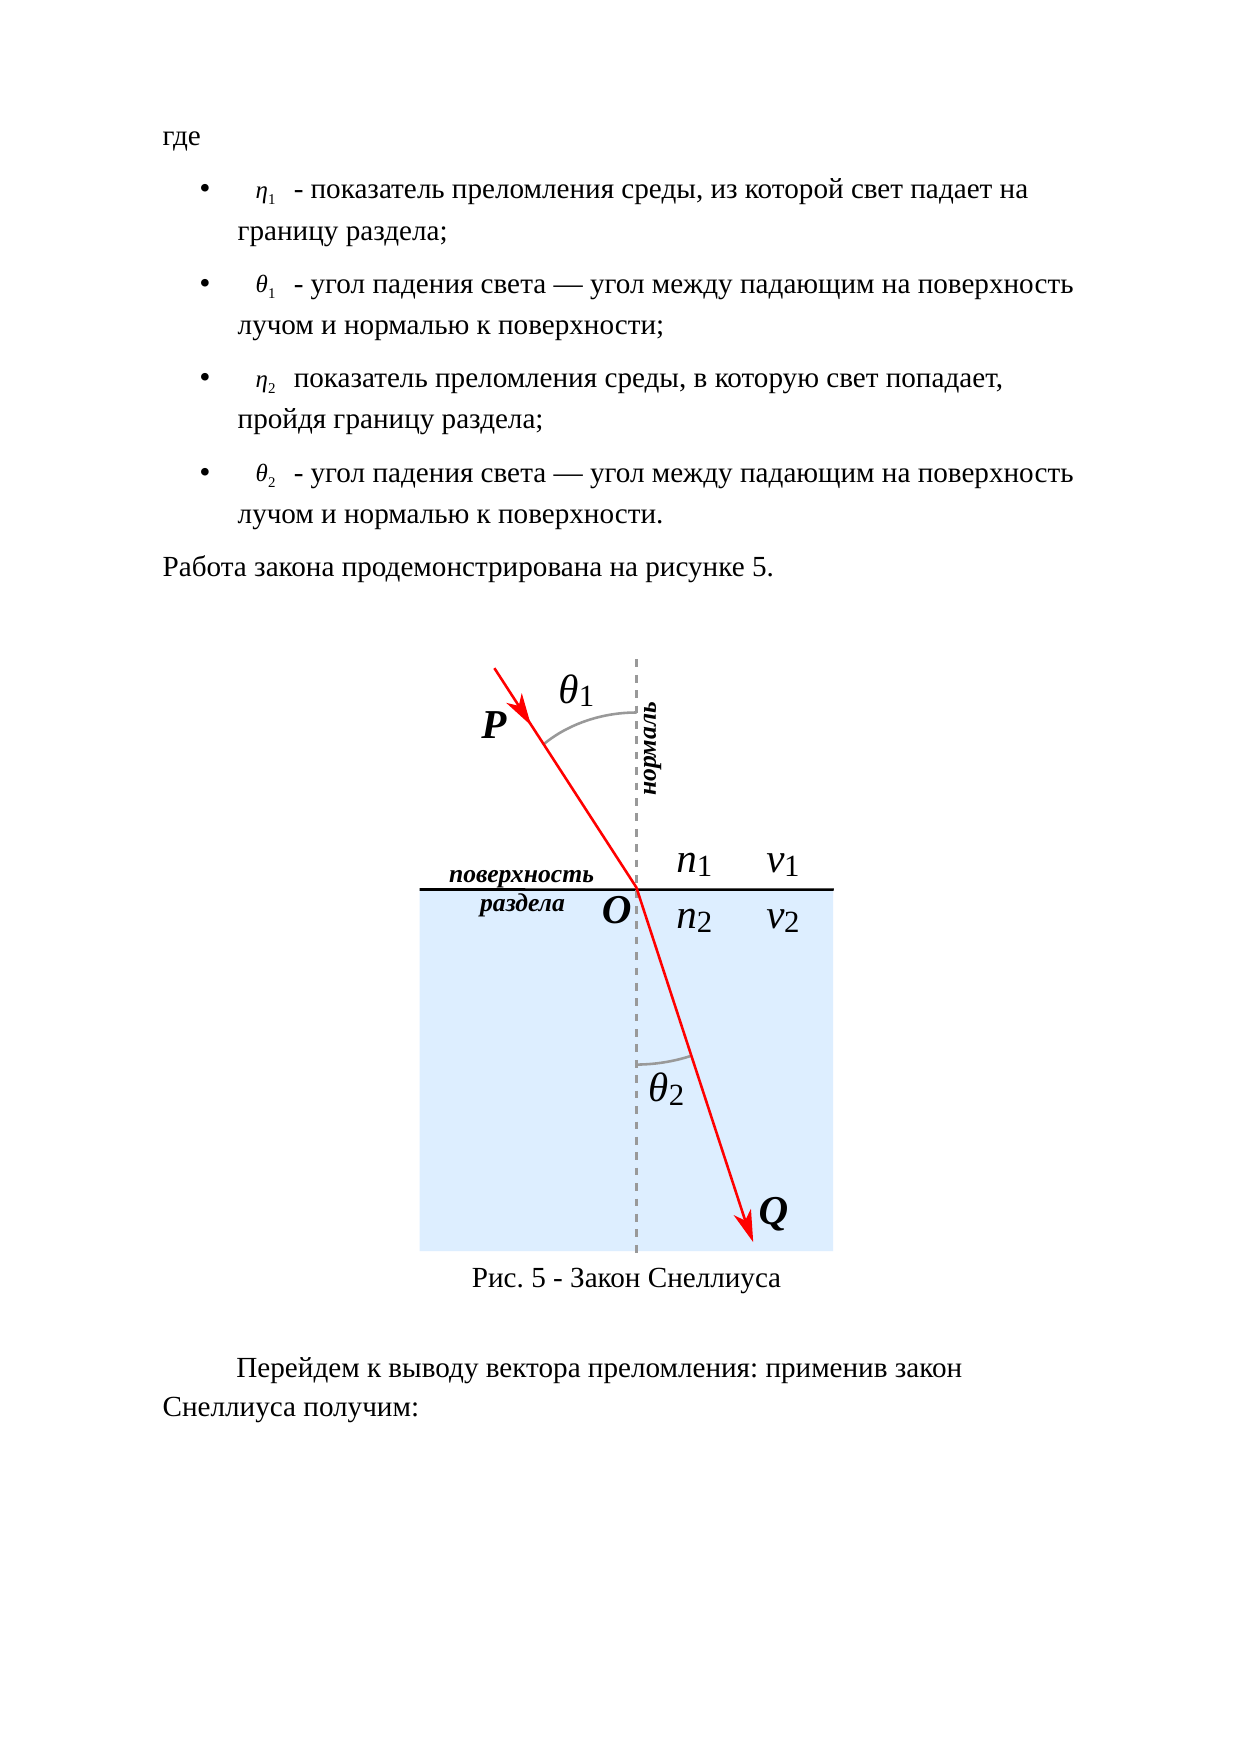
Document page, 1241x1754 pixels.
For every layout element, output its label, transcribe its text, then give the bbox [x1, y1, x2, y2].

text Рис. 5 - Закон Снеллиуса [412, 1261, 841, 1294]
text Работа закона продемонстрирована на рисунке 5. [162, 549, 1090, 583]
text где [162, 118, 1090, 152]
list - показатель преломления среды, из которой свет падает на границу раздела; [200, 171, 1090, 246]
list - угол падения света — угол между падающим на поверхность лучом и нормалью к поверхности; [200, 266, 1090, 341]
list - угол падения света — угол между падающим на поверхность лучом и нормалью к поверхности. [200, 455, 1090, 529]
text Перейдем к выводу вектора преломления: применив закон Снеллиуса получим: [162, 1350, 1090, 1422]
list показатель преломления среды, в которую свет попадает, пройдя границу раздела; [200, 360, 1090, 435]
